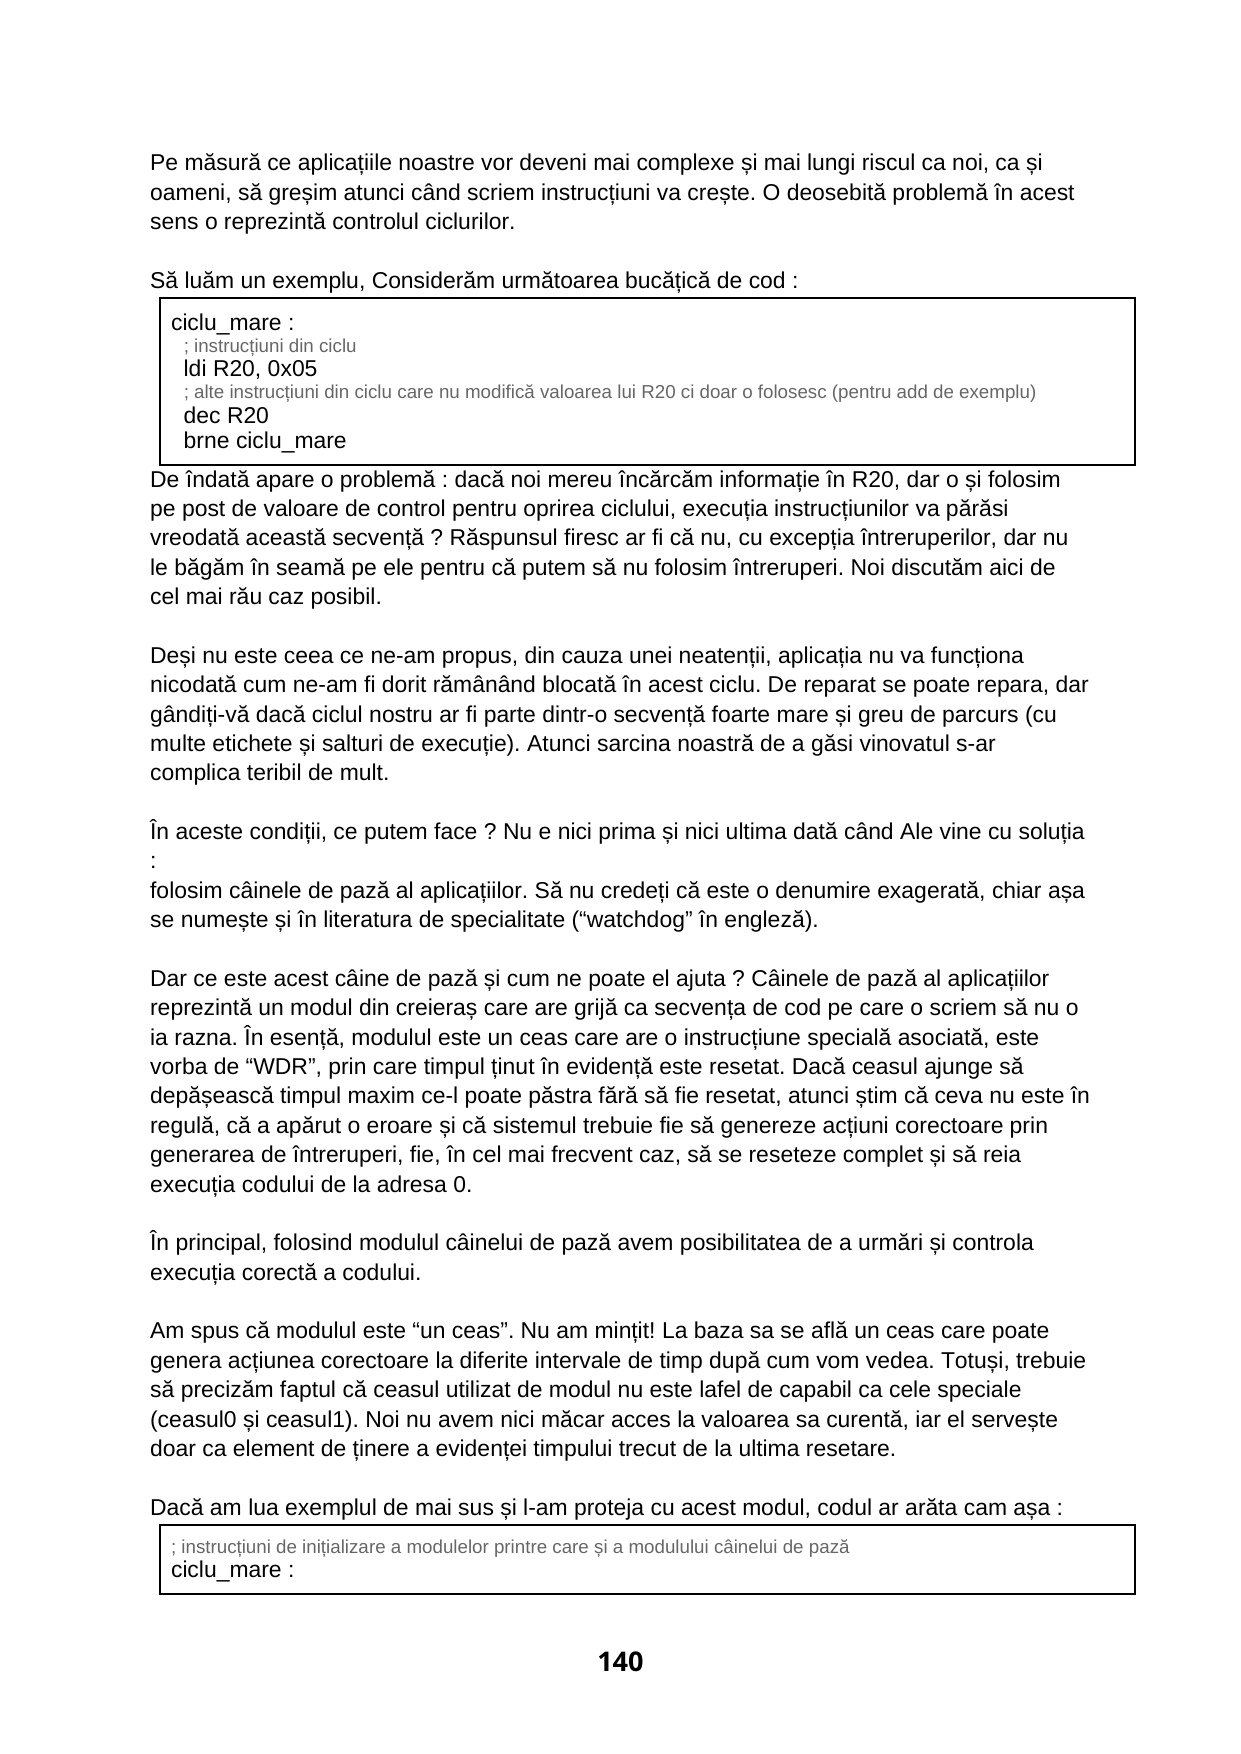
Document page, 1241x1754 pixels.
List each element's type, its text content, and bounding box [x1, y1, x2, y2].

text În principal, folosind modulul câinelui de pază avem posibilitatea de a urmări și controla execuția corectă a codului. [150, 1230, 1091, 1285]
text Dacă am lua exemplul de mai sus și l-am proteja cu acest modul, codul ar arăta cam așa : [150, 1494, 1091, 1520]
text Pe măsură ce aplicațiile noastre vor deveni mai complexe și mai lungi riscul ca noi, ca și oameni, să greșim atunci când scriem instrucțiuni va crește. O deosebită problemă în acest sens o reprezintă controlul ciclurilor. [150, 150, 1091, 234]
text Deși nu este ceea ce ne-am propus, din cauza unei neatenții, aplicația nu va funcționa nicodată cum ne-am fi dorit rămânând blocată în acest ciclu. De reparat se poate repara, dar gândiți-vă dacă ciclul nostru ar fi parte dintr-o secvență foarte mare și greu de parcurs (cu multe etichete și salturi de execuție). Atunci sarcina noastră de a găsi vinovatul s-ar complica teribil de mult. [150, 642, 1091, 786]
text folosim câinele de pază al aplicațiilor. Să nu credeți că este o denumire exagerată, chiar așa se numește și în literatura de specialitate (“watchdog” în engleză). [150, 877, 1091, 932]
text Dar ce este acest câine de pază și cum ne poate el ajuta ? Câinele de pază al aplicațiilor reprezintă un modul din creieraș care are grijă ca secvența de cod pe care o scriem să nu o ia razna. În esență, modulul este un ceas care are o instrucțiune specială asociată, este vorba de “WDR”, prin care timpul ținut în evidență este resetat. Dacă ceasul ajunge să depășească timpul maxim ce-l poate păstra fără să fie resetat, atunci știm că ceva nu este în regulă, că a apărut o eroare și că sistemul trebuie fie să genereze acțiuni corectoare prin generarea de întreruperi, fie, în cel mai frecvent caz, să se reseteze complet și să reia execuția codului de la adresa 0. [150, 966, 1091, 1197]
text De îndată apare o problemă : dacă noi mereu încărcăm informație în R20, dar o și folosim pe post de valoare de control pentru oprirea ciclului, execuția instrucțiunilor va părăsi vreodată această secvență ? Răspunsul firesc ar fi că nu, cu excepția întreruperilor, dar nu le băgăm în seamă pe ele pentru că putem să nu folosim întreruperi. Noi discutăm aici de cel mai rău caz posibil. [150, 466, 1091, 609]
table_header ; instrucțiuni de inițializare a modulelor printre care și a modulului câinelui de pază ciclu_mare : [161, 1526, 1134, 1593]
text Să luăm un exemplu, Considerăm următoarea bucățică de cod : [150, 267, 1091, 293]
text În aceste condiții, ce putem face ? Nu e nici prima și nici ultima dată când Ale vine cu soluția : [150, 819, 1091, 874]
table_header ciclu_mare : ; instrucțiuni din ciclu ldi R20, 0x05 ; alte instrucțiuni din ciclu care nu modifică valoarea lui R20 ci doar o folosesc (pentru add de exemplu) dec R20 brne ciclu_mare [161, 299, 1134, 464]
text Am spus că modulul este “un ceas”. Nu am mințit! La baza sa se află un ceas care poate genera acțiunea corectoare la diferite intervale de timp după cum vom vedea. Totuși, trebuie să precizăm faptul că ceasul utilizat de modul nu este lafel de capabil ca cele speciale (ceasul0 și ceasul1). Noi nu avem nici măcar acces la valoarea sa curentă, iar el servește doar ca element de ținere a evidenței timpului trecut de la ultima resetare. [150, 1318, 1091, 1461]
